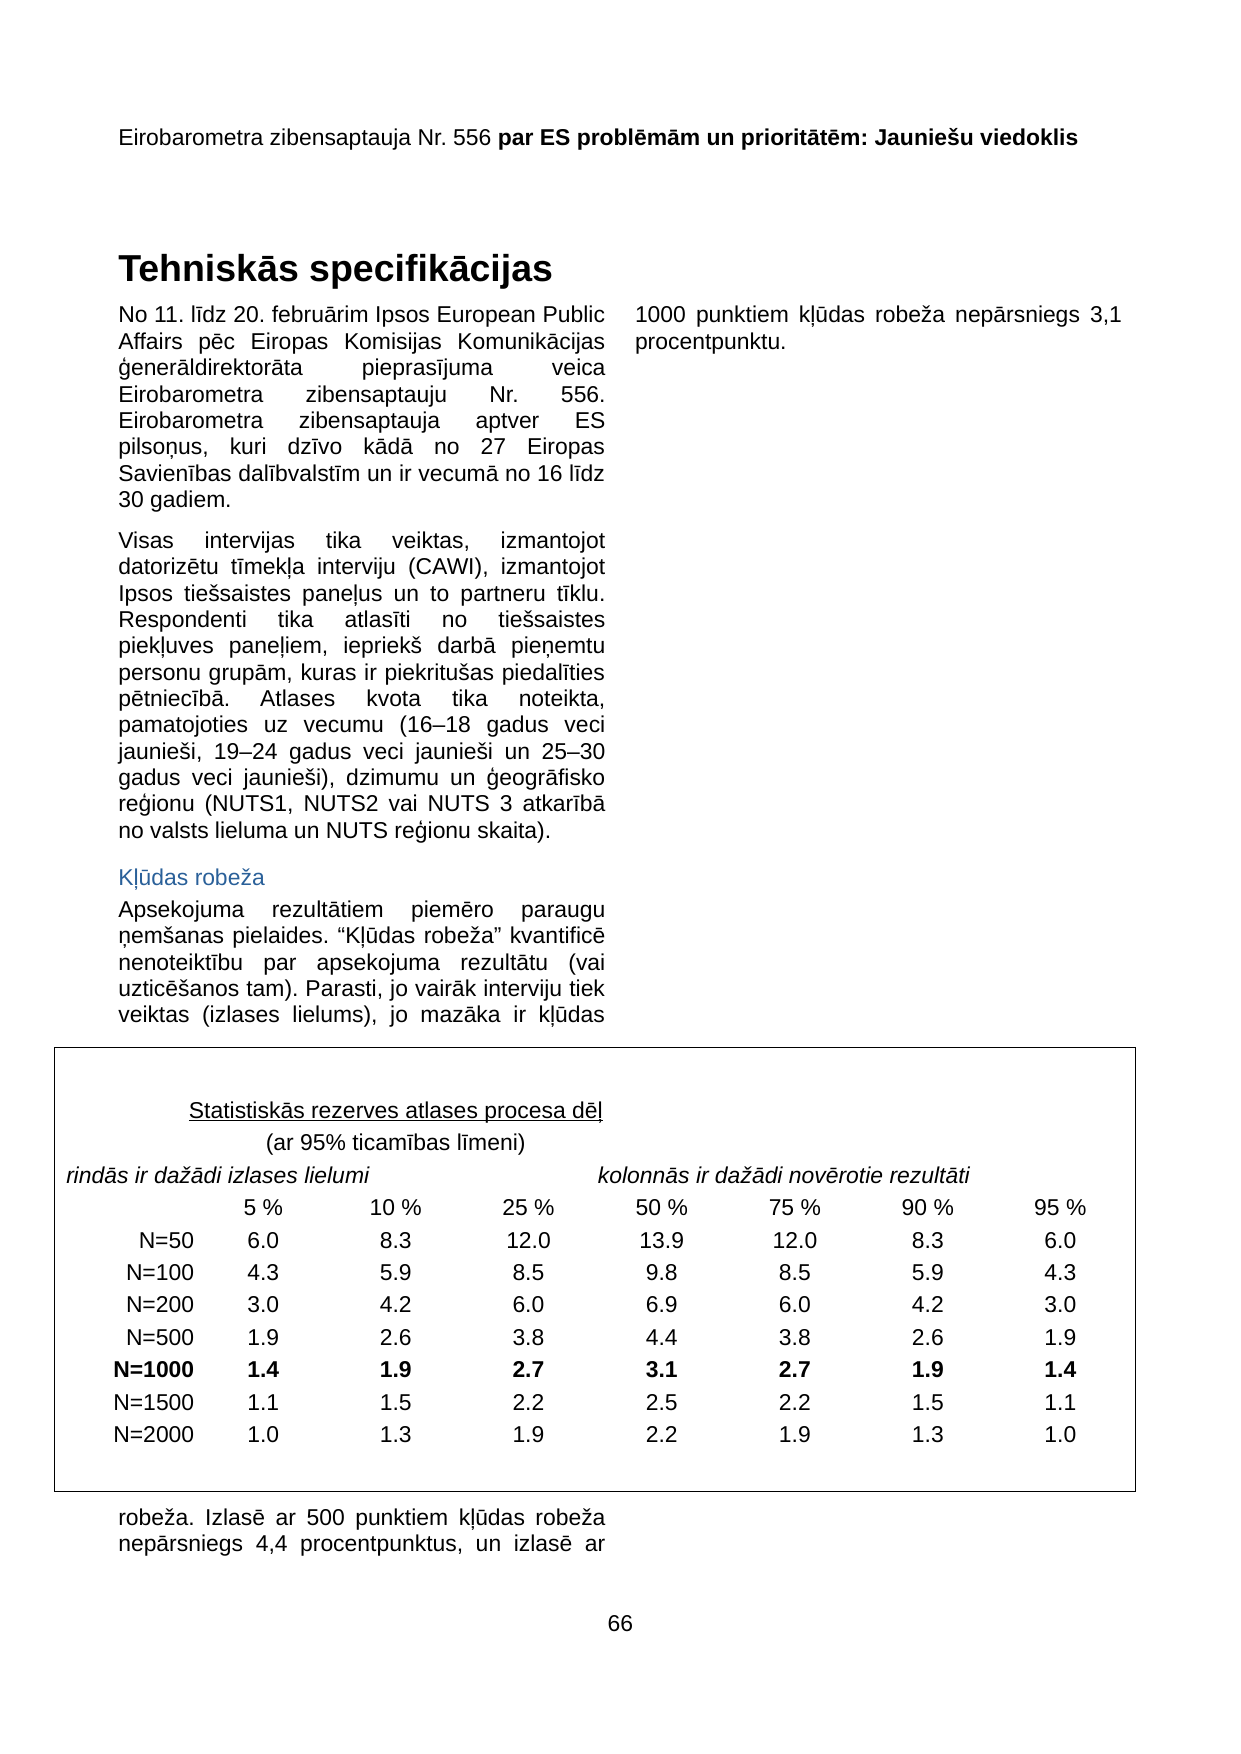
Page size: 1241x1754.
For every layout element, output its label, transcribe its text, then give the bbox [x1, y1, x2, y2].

table_cell 4,2 [861, 1288, 994, 1321]
table_cell 2,7 [728, 1353, 861, 1386]
table_cell 1,9 [329, 1353, 462, 1386]
table_cell 1,3 [329, 1418, 462, 1450]
table_cell 1,9 [462, 1418, 595, 1450]
table_cell 25 % [462, 1191, 595, 1223]
table_cell [728, 1126, 861, 1159]
table_cell N=1000 [63, 1353, 197, 1386]
table_cell 1,3 [861, 1418, 994, 1450]
table_cell 1,9 [994, 1321, 1126, 1353]
table_cell 1,4 [197, 1353, 329, 1386]
table_header [994, 1094, 1126, 1126]
table_cell kolonnās ir dažādi novērotie rezultāti [595, 1159, 1126, 1191]
table_cell 6,0 [197, 1224, 329, 1256]
table_cell 8,5 [462, 1256, 595, 1288]
table_cell 9,8 [595, 1256, 728, 1288]
table_cell 1,1 [994, 1386, 1126, 1418]
table_header [728, 1094, 861, 1126]
table_cell 1,0 [994, 1418, 1126, 1450]
table_cell 75 % [728, 1191, 861, 1223]
table_cell 8,3 [329, 1224, 462, 1256]
table_cell 3,8 [728, 1321, 861, 1353]
table_cell 6,0 [994, 1224, 1126, 1256]
table_cell 90 % [861, 1191, 994, 1223]
table_cell 1,4 [994, 1353, 1126, 1386]
table_cell [63, 1191, 197, 1223]
table_cell 2,7 [462, 1353, 595, 1386]
table_cell 3,8 [462, 1321, 595, 1353]
table_cell 2,2 [462, 1386, 595, 1418]
table_cell 95 % [994, 1191, 1126, 1223]
table_cell [861, 1126, 994, 1159]
table_cell (ar 95% ticamības līmeni) [63, 1126, 728, 1159]
table_cell 2,6 [861, 1321, 994, 1353]
text [55, 1048, 1135, 1491]
table_cell 2,2 [728, 1386, 861, 1418]
table_cell 6,0 [462, 1288, 595, 1321]
table_cell 1,1 [197, 1386, 329, 1418]
text robeža. Izlasē ar 500 punktiem kļūdas robeža nepārsniegs 4,4 procentpunktus, un izlasē ar [118, 1492, 605, 1556]
table_cell 3,0 [994, 1288, 1126, 1321]
table_cell N=100 [63, 1256, 197, 1288]
table_cell 5,9 [861, 1256, 994, 1288]
table_header [861, 1094, 994, 1126]
table_cell rindās ir dažādi izlases lielumi [63, 1159, 462, 1191]
table_cell 2,5 [595, 1386, 728, 1418]
table_cell 10 % [329, 1191, 462, 1223]
table_cell 8,3 [861, 1224, 994, 1256]
table_cell 4,4 [595, 1321, 728, 1353]
table_cell 2,6 [329, 1321, 462, 1353]
table_cell 5,9 [329, 1256, 462, 1288]
table_cell 3,1 [595, 1353, 728, 1386]
table_cell 13,9 [595, 1224, 728, 1256]
text No 11. līdz 20. februārim Ipsos European Public Affairs pēc Eiropas Komisijas Komunikācijas ģenerāldirektorāta pieprasījuma veica Eirobarometra zibensaptauju Nr. 556. Eirobarometra zibensaptauja aptver ES pilsoņus, kuri dzīvo kādā no 27 Eiropas Savienības dalībvalstīm un ir vecumā no 16 līdz 30 gadiem. [118, 301, 605, 512]
text Apsekojuma rezultātiem piemēro paraugu ņemšanas pielaides. “Kļūdas robeža” kvantificē nenoteiktību par apsekojuma rezultātu (vai uzticēšanos tam). Parasti, jo vairāk interviju tiek veiktas (izlases lielums), jo mazāka ir kļūdas [118, 896, 605, 1047]
table_cell 1,9 [197, 1321, 329, 1353]
table_cell N=200 [63, 1288, 197, 1321]
table_cell 1,9 [728, 1418, 861, 1450]
table_cell [994, 1126, 1126, 1159]
table_cell 50 % [595, 1191, 728, 1223]
table_cell 8,5 [728, 1256, 861, 1288]
subtitle Tehniskās specifikācijas [118, 246, 1122, 289]
text Visas intervijas tika veiktas, izmantojot datorizētu tīmekļa interviju (CAWI), izmantojot Ipsos tiešsaistes paneļus un to partneru tīklu. Respondenti tika atlasīti no tiešsaistes piekļuves paneļiem, iepriekš darbā pieņemtu personu grupām, kuras ir piekritušas piedalīties pētniecībā. Atlases kvota tika noteikta, pamatojoties uz vecumu (16–18 gadus veci jaunieši, 19–24 gadus veci jaunieši un 25–30 gadus veci jaunieši), dzimumu un ģeogrāfisko reģionu (NUTS1, NUTS2 vai NUTS 3 atkarībā no valsts lieluma un NUTS reģionu skaita). [118, 527, 605, 843]
table_cell N=50 [63, 1224, 197, 1256]
table_cell 4,2 [329, 1288, 462, 1321]
table_cell 1,9 [861, 1353, 994, 1386]
table_cell 4,3 [197, 1256, 329, 1288]
table_cell N=1500 [63, 1386, 197, 1418]
text 1000 punktiem kļūdas robeža nepārsniegs 3,1 procentpunktu. [635, 301, 1122, 354]
table_cell 12,0 [728, 1224, 861, 1256]
table_cell 5 % [197, 1191, 329, 1223]
table_cell 2,2 [595, 1418, 728, 1450]
table_header Statistiskās rezerves atlases procesa dēļ [63, 1094, 728, 1126]
table_cell N=2000 [63, 1418, 197, 1450]
table_cell 12,0 [462, 1224, 595, 1256]
table_cell 3,0 [197, 1288, 329, 1321]
table_cell [462, 1159, 595, 1191]
table_cell 6,0 [728, 1288, 861, 1321]
table_cell 1,5 [329, 1386, 462, 1418]
text Kļūdas robeža [118, 864, 605, 890]
table_cell 6,9 [595, 1288, 728, 1321]
table_cell 1,0 [197, 1418, 329, 1450]
table_cell 4,3 [994, 1256, 1126, 1288]
table_cell 1,5 [861, 1386, 994, 1418]
table_cell N=500 [63, 1321, 197, 1353]
